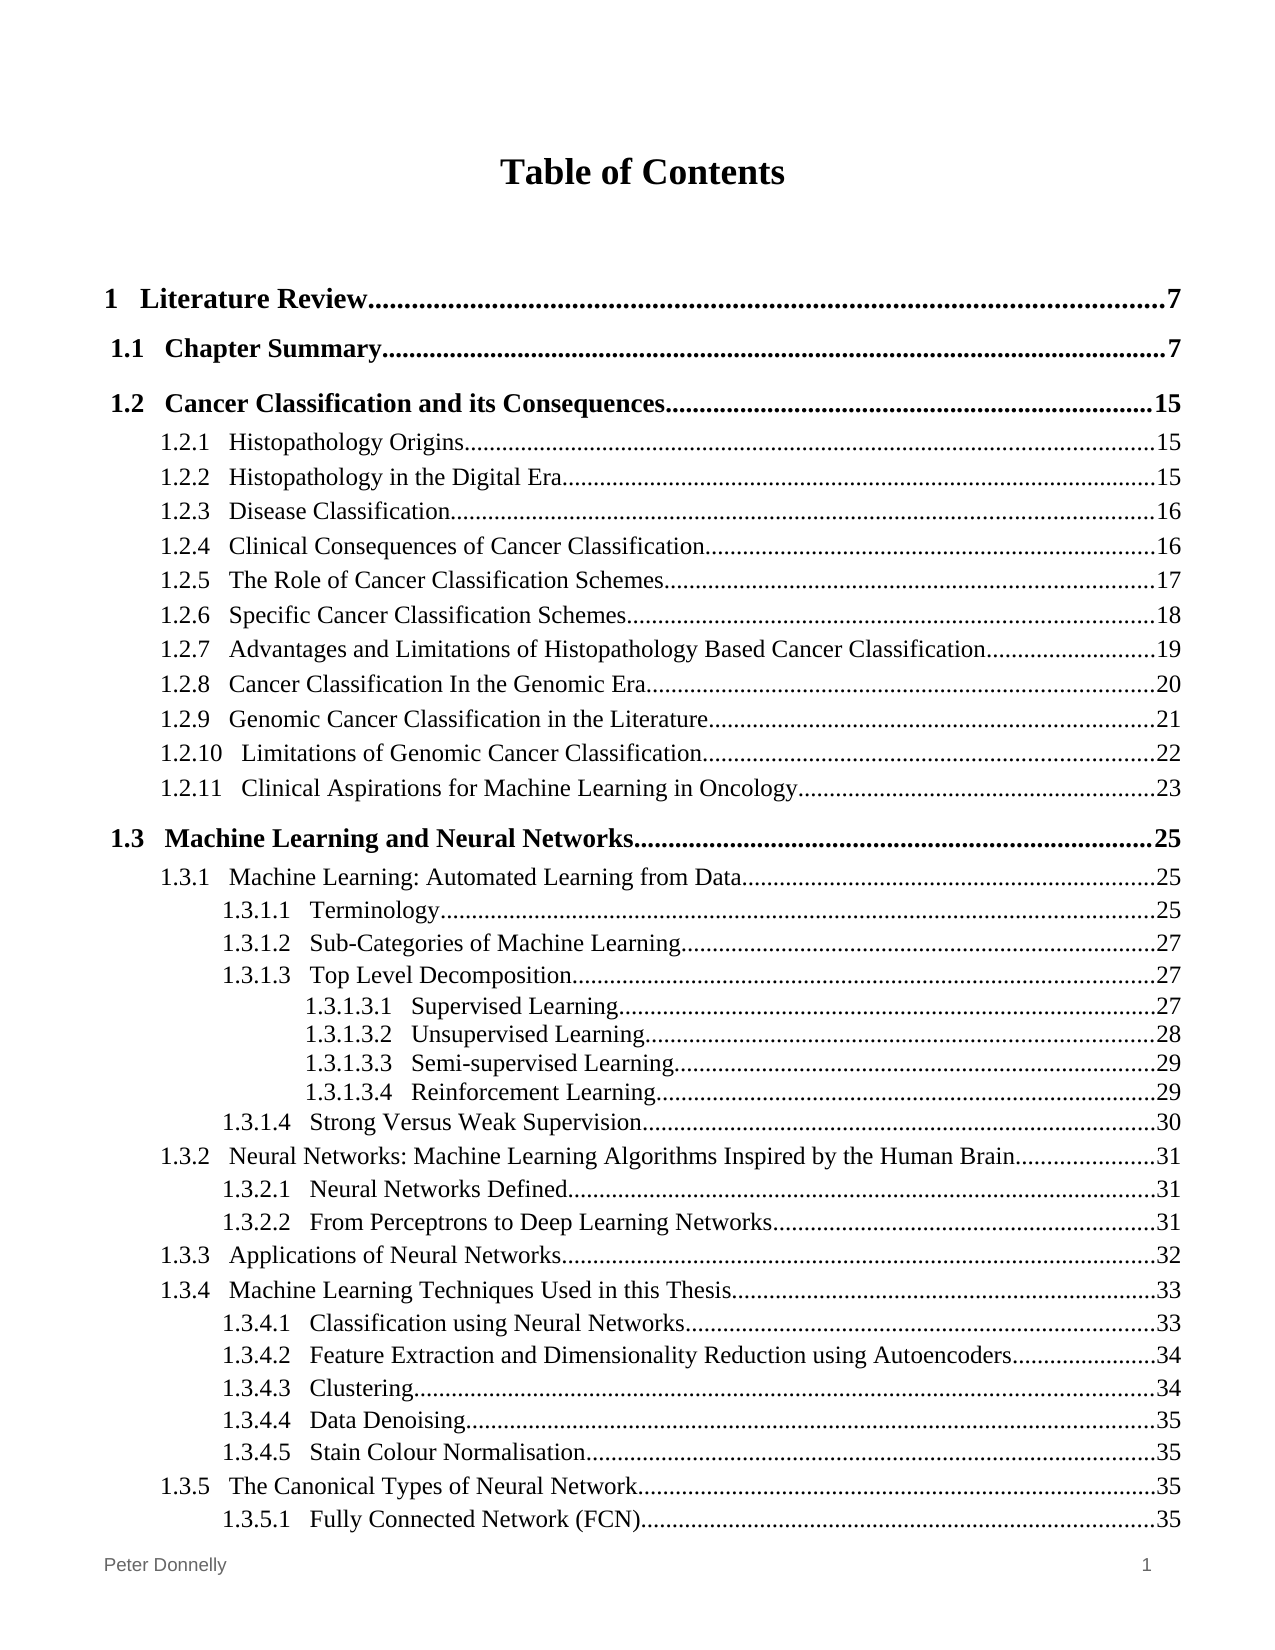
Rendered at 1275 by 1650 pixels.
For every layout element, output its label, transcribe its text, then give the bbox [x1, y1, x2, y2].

text 1.2 Cancer Classification and its Consequences 15 [103, 387, 1181, 418]
text 1.3.1.3.4 Reinforcement Learning 29 [298, 1077, 1181, 1106]
text 1.3.1.3 Top Level Decomposition 27 [216, 960, 1181, 989]
text 1.2.6 Specific Cancer Classification Schemes 18 [154, 600, 1181, 629]
text 1.3.1.2 Sub-Categories of Machine Learning 27 [216, 928, 1181, 957]
text 1.2.4 Clinical Consequences of Cancer Classification 16 [154, 531, 1181, 559]
text 1.2.10 Limitations of Genomic Cancer Classification 22 [154, 738, 1181, 767]
text 1.2.5 The Role of Cancer Classification Schemes 17 [154, 565, 1181, 594]
text 1.3.4.3 Clustering 34 [216, 1373, 1181, 1401]
text 1.2.3 Disease Classification 16 [154, 496, 1181, 525]
text 1.2.1 Histopathology Origins 15 [154, 427, 1181, 456]
text 1.3.5.1 Fully Connected Network (FCN) 35 [216, 1504, 1181, 1533]
text 1.3.4.2 Feature Extraction and Dimensionality Reduction using Autoencoders 34 [216, 1340, 1181, 1369]
text 1.2.11 Clinical Aspirations for Machine Learning in Oncology 23 [154, 773, 1181, 802]
text 1.3.3 Applications of Neural Networks 32 [154, 1240, 1181, 1269]
text 1.1 Chapter Summary 7 [103, 332, 1181, 363]
text 1.2.7 Advantages and Limitations of Histopathology Based Cancer Classification 19 [154, 634, 1181, 663]
text 1.3.4.1 Classification using Neural Networks 33 [216, 1308, 1181, 1337]
text 1.3.5 The Canonical Types of Neural Network 35 [154, 1471, 1181, 1499]
text 1.2.8 Cancer Classification In the Genomic Era 20 [154, 669, 1181, 698]
text 1.3.1 Machine Learning: Automated Learning from Data 25 [154, 862, 1181, 891]
text 1.3.1.3.3 Semi-supervised Learning 29 [298, 1048, 1181, 1077]
text 1.2.9 Genomic Cancer Classification in the Literature 21 [154, 704, 1181, 732]
text 1.3.1.1 Terminology 25 [216, 896, 1181, 924]
text 1.3 Machine Learning and Neural Networks 25 [103, 822, 1181, 853]
text 1 Literature Review 7 [103, 281, 1181, 314]
text 1.2.2 Histopathology in the Digital Era 15 [154, 462, 1181, 490]
subtitle Table of Contents [103, 149, 1181, 192]
text 1.3.4.4 Data Denoising 35 [216, 1405, 1181, 1434]
text 1.3.1.3.2 Unsupervised Learning 28 [298, 1019, 1181, 1048]
text 1.3.4.5 Stain Colour Normalisation 35 [216, 1437, 1181, 1466]
text 1.3.1.3.1 Supervised Learning 27 [298, 991, 1181, 1019]
text 1.3.1.4 Strong Versus Weak Supervision 30 [216, 1107, 1181, 1136]
text 1.3.4 Machine Learning Techniques Used in this Thesis 33 [154, 1275, 1181, 1303]
text 1.3.2.2 From Perceptrons to Deep Learning Networks 31 [216, 1207, 1181, 1235]
text 1.3.2 Neural Networks: Machine Learning Algorithms Inspired by the Human Brain 31 [154, 1141, 1181, 1170]
text 1.3.2.1 Neural Networks Defined 31 [216, 1174, 1181, 1203]
